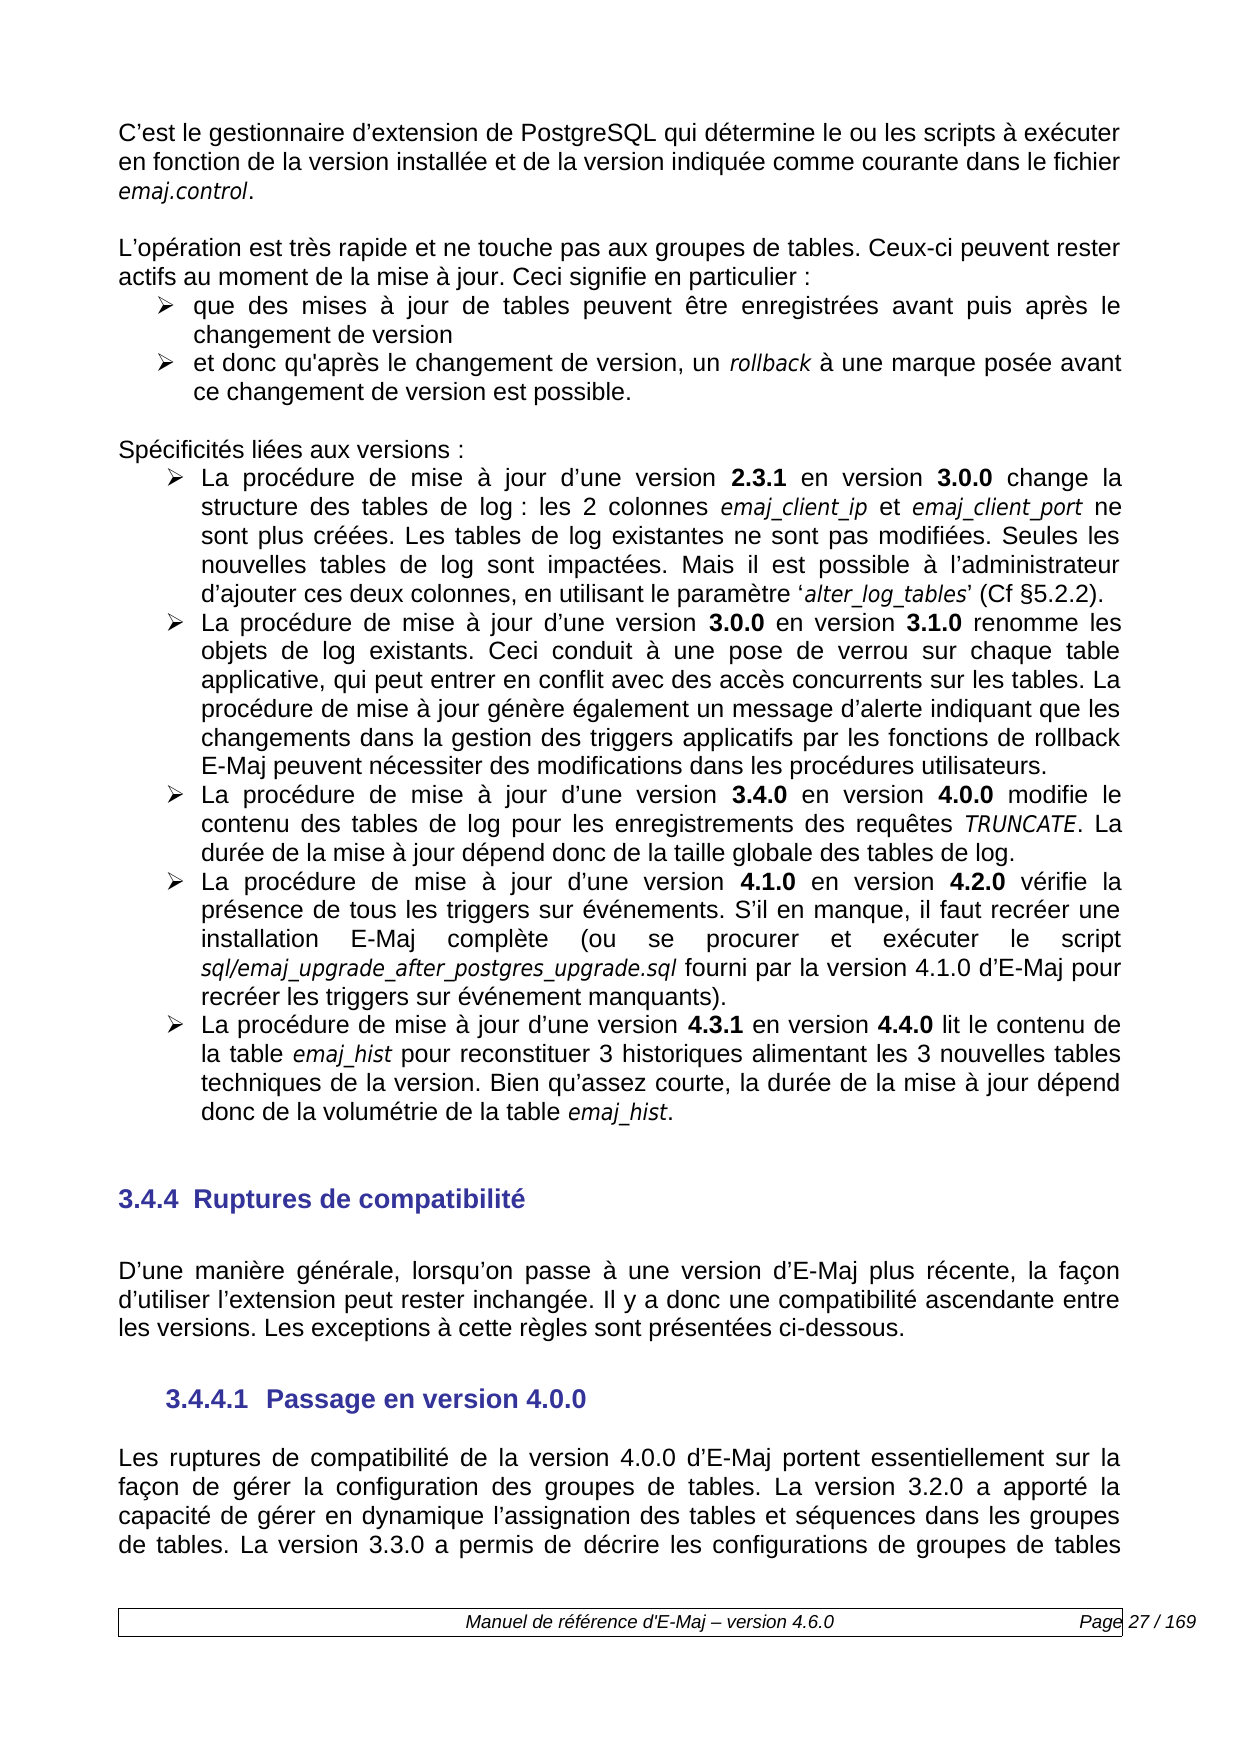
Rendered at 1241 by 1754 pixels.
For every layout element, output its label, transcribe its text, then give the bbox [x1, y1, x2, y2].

list La procédure de mise à jour d’une version 4.3.1 en version 4.4.0 lit le contenu de la table emaj_hist pour reconstituer 3 historiques alimentant les 3 nouvelles tables techniques de la version. Bien qu’assez courte, la durée de la mise à jour dépend donc de la volumétrie de la table emaj_hist. [165, 1011, 1122, 1126]
list La procédure de mise à jour d’une version 4.1.0 en version 4.2.0 vérifie la présence de tous les triggers sur événements. S’il en manque, il faut recréer une installation E-Maj complète (ou se procurer et exécuter le script sql/emaj_upgrade_after_postgres_upgrade.sql fourni par la version 4.1.0 d’E-Maj pour recréer les triggers sur événement manquants). [165, 867, 1122, 1011]
subtitle Ruptures de compatibilité [118, 1183, 1122, 1214]
subtitle Passage en version 4.0.0 [165, 1383, 1122, 1414]
list et donc qu'après le changement de version, un rollback à une marque posée avant ce changement de version est possible. [156, 348, 1122, 406]
text L’opération est très rapide et ne touche pas aux groupes de tables. Ceux-ci peuvent rester actifs au moment de la mise à jour. Ceci signifie en particulier : [118, 233, 1122, 291]
list La procédure de mise à jour d’une version 3.0.0 en version 3.1.0 renomme les objets de log existants. Ceci conduit à une pose de verrou sur chaque table applicative, qui peut entrer en conflit avec des accès concurrents sur les tables. La procédure de mise à jour génère également un message d’alerte indiquant que les changements dans la gestion des triggers applicatifs par les fonctions de rollback E-Maj peuvent nécessiter des modifications dans les procédures utilisateurs. [165, 607, 1122, 780]
text Spécificités liées aux versions : [118, 435, 1122, 463]
text D’une manière générale, lorsqu’on passe à une version d’E-Maj plus récente, la façon d’utiliser l’extension peut rester inchangée. Il y a donc une compatibilité ascendante entre les versions. Les exceptions à cette règles sont présentées ci-dessous. [118, 1256, 1122, 1342]
list La procédure de mise à jour d’une version 2.3.1 en version 3.0.0 change la structure des tables de log : les 2 colonnes emaj_client_ip et emaj_client_port ne sont plus créées. Les tables de log existantes ne sont pas modifiées. Seules les nouvelles tables de log sont impactées. Mais il est possible à l’administrateur d’ajouter ces deux colonnes, en utilisant le paramètre ‘alter_log_tables’ (Cf §5.2.2). [165, 463, 1122, 607]
text Les ruptures de compatibilité de la version 4.0.0 d’E-Maj portent essentiellement sur la façon de gérer la configuration des groupes de tables. La version 3.2.0 a apporté la capacité de gérer en dynamique l’assignation des tables et séquences dans les groupes de tables. La version 3.3.0 a permis de décrire les configurations de groupes de tables [118, 1443, 1122, 1558]
text C’est le gestionnaire d’extension de PostgreSQL qui détermine le ou les scripts à exécuter en fonction de la version installée et de la version indiquée comme courante dans le fichier emaj.control. [118, 118, 1122, 204]
list que des mises à jour de tables peuvent être enregistrées avant puis après le changement de version [156, 291, 1122, 348]
list La procédure de mise à jour d’une version 3.4.0 en version 4.0.0 modifie le contenu des tables de log pour les enregistrements des requêtes TRUNCATE. La durée de la mise à jour dépend donc de la taille globale des tables de log. [165, 780, 1122, 867]
